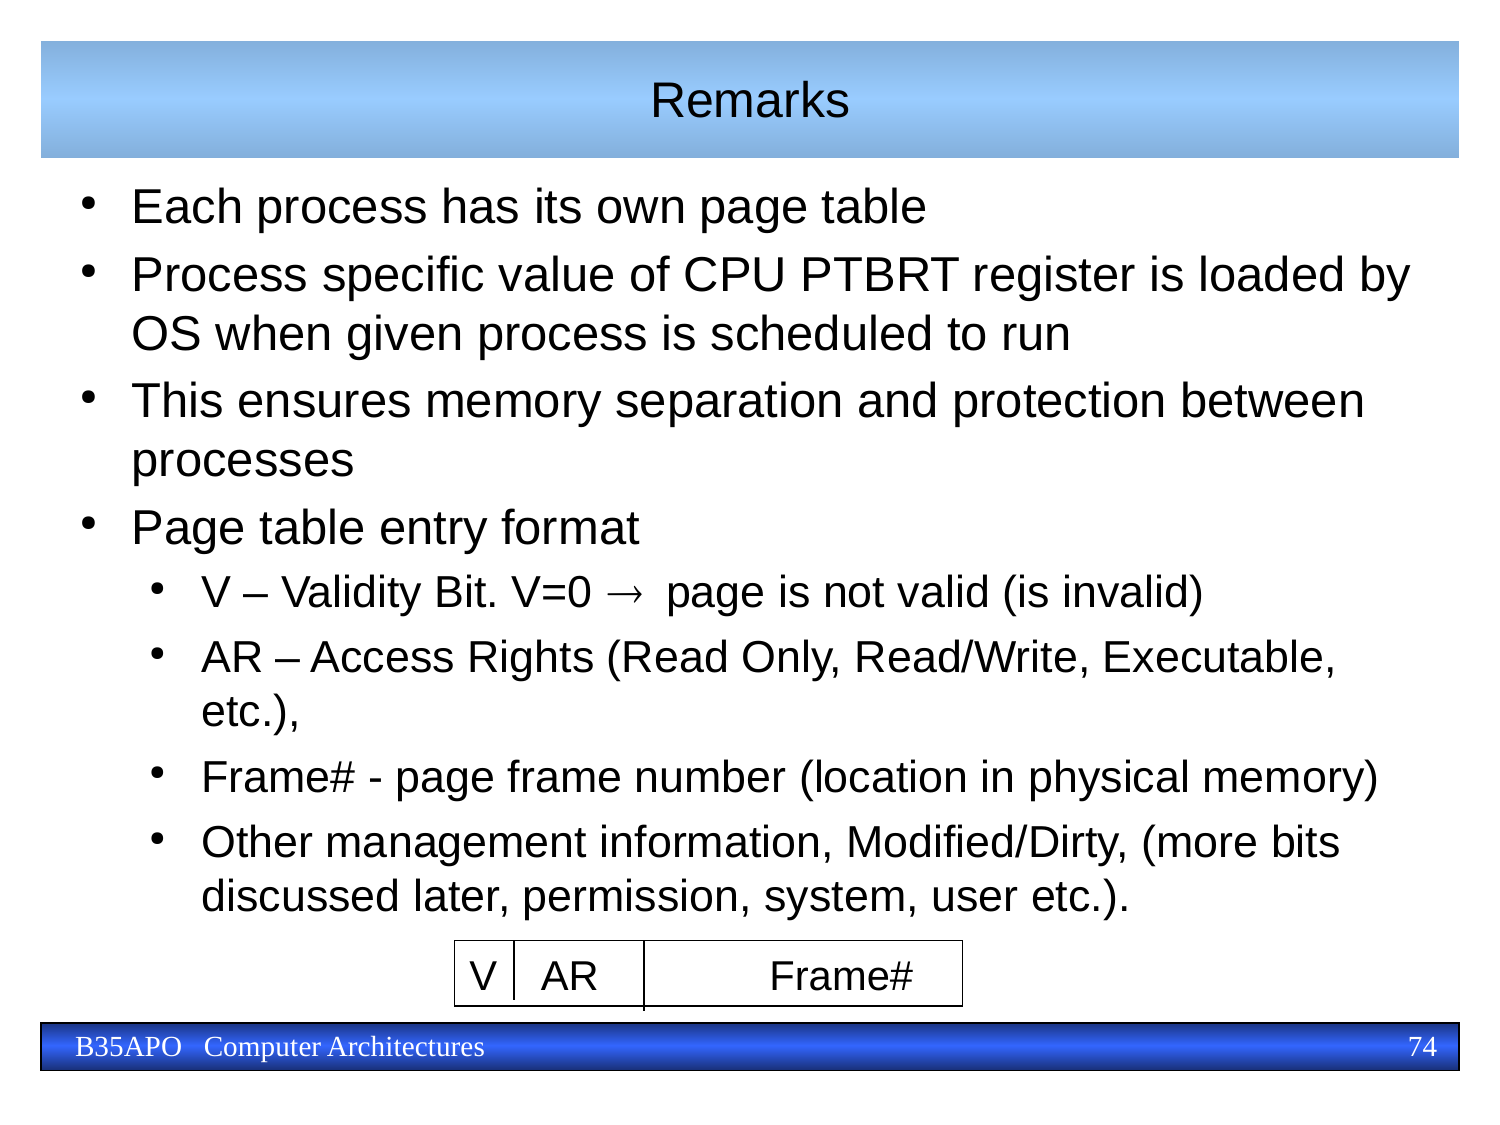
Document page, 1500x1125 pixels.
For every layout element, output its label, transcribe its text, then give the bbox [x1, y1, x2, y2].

text_box V AR Frame# [645, 940, 963, 1007]
title Remarks [41, 41, 1459, 158]
list Each process has its own page table Process specific value of CPU PTBRT register is loaded by OS when given process is scheduled to run This ensures memory separation and protection between processes Page table entry format V – Validity Bit. V=0  page is not valid (is invalid) AR – Access Rights (Read Only, Read/Write, Executable, etc.), Frame# - page frame number (location in physical memory) Other management information, Modified/Dirty, (more bits discussed later, permission, system, user etc.). [62, 174, 1438, 925]
text_box V AR Frame# [454, 940, 644, 1007]
